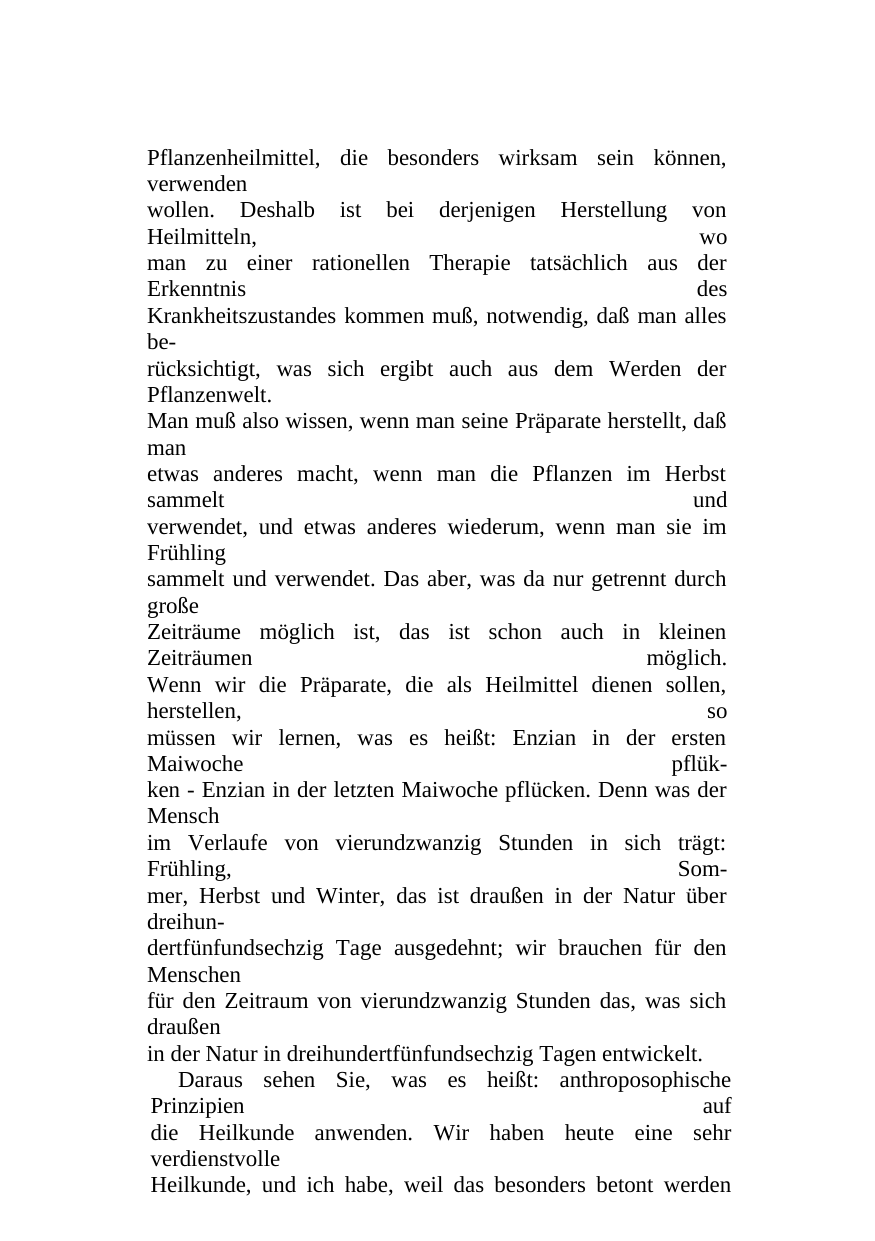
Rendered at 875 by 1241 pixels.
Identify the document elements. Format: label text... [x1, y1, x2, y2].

text Pflanzenheilmittel, die besonders wirksam sein können, verwenden wollen. Deshalb ist bei derjenigen Herstellung von Heilmitteln, wo man zu einer rationellen Therapie tatsächlich aus der Erkenntnis des Krankheitszustandes kommen muß, notwendig, daß man alles be- rücksichtigt, was sich ergibt auch aus dem Werden der Pflanzenwelt. Man muß also wissen, wenn man seine Präparate herstellt, daß man etwas anderes macht, wenn man die Pflanzen im Herbst sammelt und verwendet, und etwas anderes wiederum, wenn man sie im Frühling sammelt und verwendet. Das aber, was da nur getrennt durch große Zeiträume möglich ist, das ist schon auch in kleinen Zeiträumen möglich. Wenn wir die Präparate, die als Heilmittel dienen sollen, herstellen, so müssen wir lernen, was es heißt: Enzian in der ersten Maiwoche pflük- ken - Enzian in der letzten Maiwoche pflücken. Denn was der Mensch im Verlaufe von vierundzwanzig Stunden in sich trägt: Frühling, Som- mer, Herbst und Winter, das ist draußen in der Natur über dreihun- dertfünfundsechzig Tage ausgedehnt; wir brauchen für den Menschen für den Zeitraum von vierundzwanzig Stunden das, was sich draußen in der Natur in dreihundertfünfundsechzig Tagen entwickelt. [147, 144, 727, 1066]
text Daraus sehen Sie, was es heißt: anthroposophische Prinzipien auf die Heilkunde anwenden. Wir haben heute eine sehr verdienstvolle Heilkunde, und ich habe, weil das besonders betont werden [150, 1066, 732, 1198]
